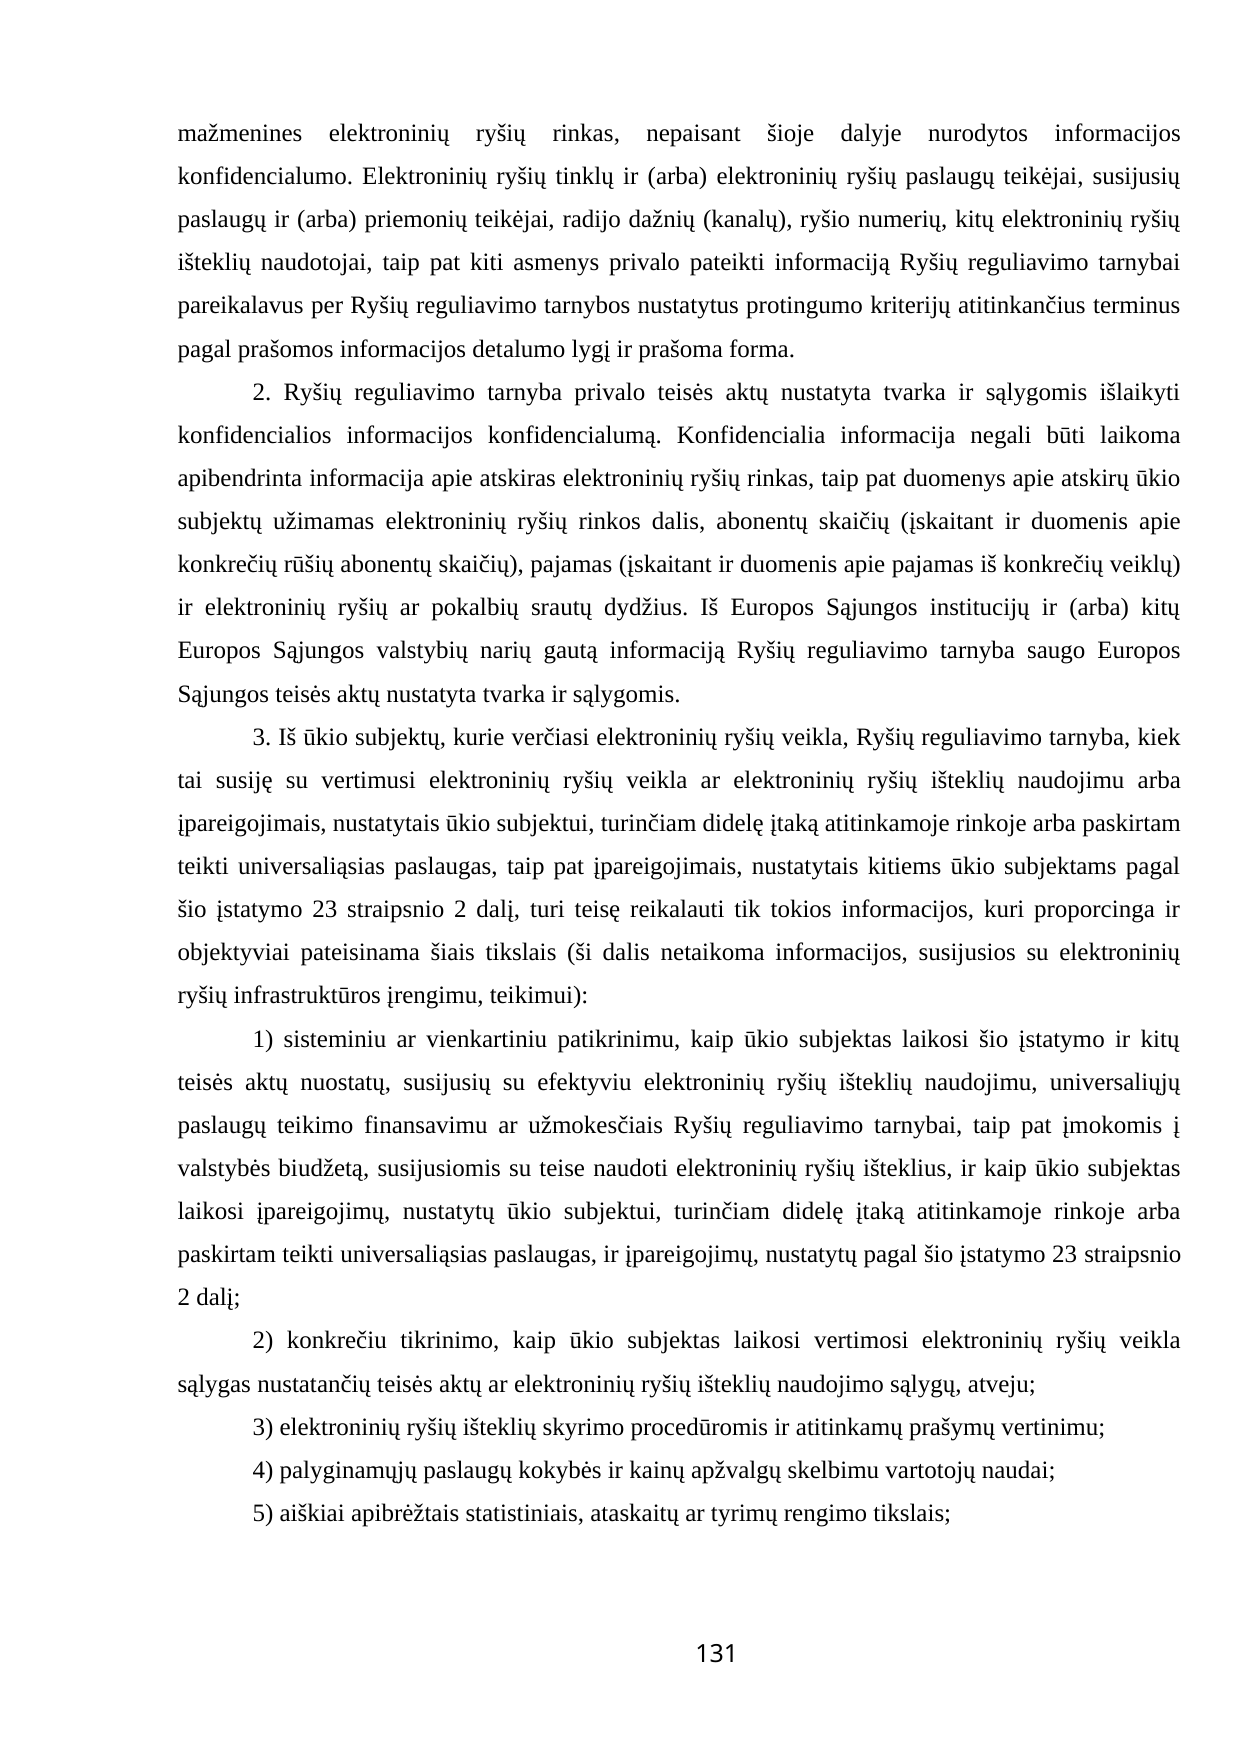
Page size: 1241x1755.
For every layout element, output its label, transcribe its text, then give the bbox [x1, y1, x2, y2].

text 3. Iš ūkio subjektų, kurie verčiasi elektroninių ryšių veikla, Ryšių reguliavimo tarnyba, kiek tai susiję su vertimusi elektroninių ryšių veikla ar elektroninių ryšių išteklių naudojimu arba įpareigojimais, nustatytais ūkio subjektui, turinčiam didelę įtaką atitinkamoje rinkoje arba paskirtam teikti universaliąsias paslaugas, taip pat įpareigojimais, nustatytais kitiems ūkio subjektams pagal šio įstatymo 23 straipsnio 2 dalį, turi teisę reikalauti tik tokios informacijos, kuri proporcinga ir objektyviai pateisinama šiais tikslais (ši dalis netaikoma informacijos, susijusios su elektroninių ryšių infrastruktūros įrengimu, teikimui): [177, 722, 1181, 1009]
text 2) konkrečiu tikrinimo, kaip ūkio subjektas laikosi vertimosi elektroninių ryšių veikla sąlygas nustatančių teisės aktų ar elektroninių ryšių išteklių naudojimo sąlygų, atveju; [177, 1326, 1181, 1397]
text mažmenines elektroninių ryšių rinkas, nepaisant šioje dalyje nurodytos informacijos konfidencialumo. Elektroninių ryšių tinklų ir (arba) elektroninių ryšių paslaugų teikėjai, susijusių paslaugų ir (arba) priemonių teikėjai, radijo dažnių (kanalų), ryšio numerių, kitų elektroninių ryšių išteklių naudotojai, taip pat kiti asmenys privalo pateikti informaciją Ryšių reguliavimo tarnybai pareikalavus per Ryšių reguliavimo tarnybos nustatytus protingumo kriterijų atitinkančius terminus pagal prašomos informacijos detalumo lygį ir prašoma forma. [177, 118, 1181, 362]
text 2. Ryšių reguliavimo tarnyba privalo teisės aktų nustatyta tvarka ir sąlygomis išlaikyti konfidencialios informacijos konfidencialumą. Konfidencialia informacija negali būti laikoma apibendrinta informacija apie atskiras elektroninių ryšių rinkas, taip pat duomenys apie atskirų ūkio subjektų užimamas elektroninių ryšių rinkos dalis, abonentų skaičių (įskaitant ir duomenis apie konkrečių rūšių abonentų skaičių), pajamas (įskaitant ir duomenis apie pajamas iš konkrečių veiklų) ir elektroninių ryšių ar pokalbių srautų dydžius. Iš Europos Sąjungos institucijų ir (arba) kitų Europos Sąjungos valstybių narių gautą informaciją Ryšių reguliavimo tarnyba saugo Europos Sąjungos teisės aktų nustatyta tvarka ir sąlygomis. [177, 377, 1181, 707]
text 4) palyginamųjų paslaugų kokybės ir kainų apžvalgų skelbimu vartotojų naudai; [177, 1455, 1181, 1484]
text 5) aiškiai apibrėžtais statistiniais, ataskaitų ar tyrimų rengimo tikslais; [177, 1498, 1181, 1527]
text 3) elektroninių ryšių išteklių skyrimo procedūromis ir atitinkamų prašymų vertinimu; [177, 1412, 1181, 1441]
text 1) sisteminiu ar vienkartiniu patikrinimu, kaip ūkio subjektas laikosi šio įstatymo ir kitų teisės aktų nuostatų, susijusių su efektyviu elektroninių ryšių išteklių naudojimu, universaliųjų paslaugų teikimo finansavimu ar užmokesčiais Ryšių reguliavimo tarnybai, taip pat įmokomis į valstybės biudžetą, susijusiomis su teise naudoti elektroninių ryšių išteklius, ir kaip ūkio subjektas laikosi įpareigojimų, nustatytų ūkio subjektui, turinčiam didelę įtaką atitinkamoje rinkoje arba paskirtam teikti universaliąsias paslaugas, ir įpareigojimų, nustatytų pagal šio įstatymo 23 straipsnio 2 dalį; [177, 1024, 1181, 1311]
